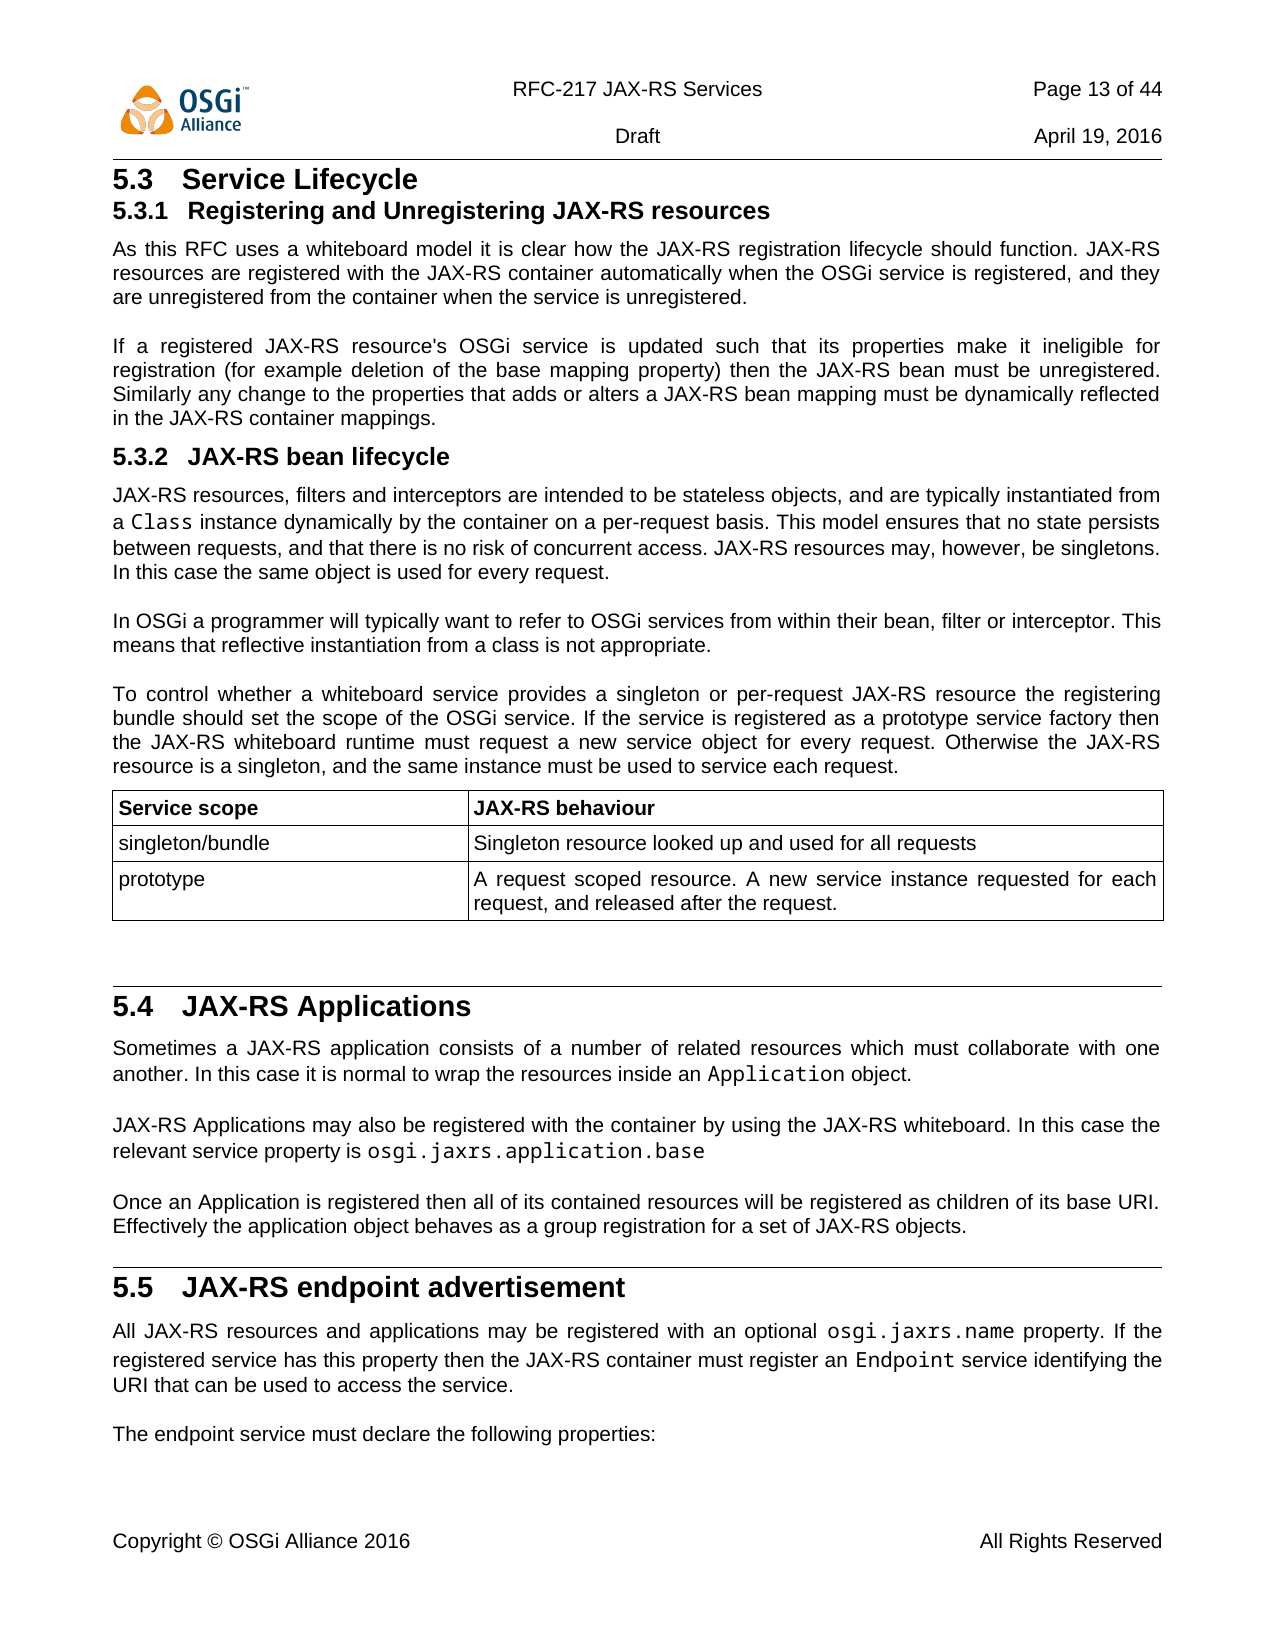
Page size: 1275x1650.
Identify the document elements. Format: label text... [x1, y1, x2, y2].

text In OSGi a programmer will typically want to refer to OSGi services from within their bean, filter or interceptor. This means that reflective instantiation from a class is not appropriate. [112, 609, 1162, 657]
subtitle Registering and Unregistering JAX-RS resources [112, 196, 1162, 224]
table_cell Singleton resource looked up and used for all requests [469, 826, 1163, 861]
text The endpoint service must declare the following properties: [112, 1422, 1162, 1446]
subtitle JAX-RS endpoint advertisement [112, 1268, 1162, 1304]
text If a registered JAX-RS resource's OSGi service is updated such that its properties make it ineligible for registration (for example deletion of the base mapping property) then the JAX-RS bean must be unregistered. Similarly any change to the properties that adds or alters a JAX-RS bean mapping must be dynamically reflected in the JAX-RS container mappings. [112, 334, 1162, 429]
text JAX-RS Applications may also be registered with the container by using the JAX-RS whiteboard. In this case the relevant service property is osgi.jaxrs.application.base [112, 1113, 1162, 1165]
text JAX-RS resources, filters and interceptors are intended to be stateless objects, and are typically instantiated from a Class instance dynamically by the container on a per-request basis. This model ensures that no state persists between requests, and that there is no risk of concurrent access. JAX-RS resources may, however, be singletons. In this case the same object is used for every request. [112, 483, 1162, 584]
text As this RFC uses a whiteboard model it is clear how the JAX-RS registration lifecycle should function. JAX-RS resources are registered with the JAX-RS container automatically when the OSGi service is registered, and they are unregistered from the container when the service is unregistered. [112, 237, 1162, 309]
table_header JAX-RS behaviour [469, 791, 1163, 825]
text Sometimes a JAX-RS application consists of a number of related resources which must collaborate with one another. In this case it is normal to wrap the resources inside an Application object. [112, 1035, 1162, 1088]
text Once an Application is registered then all of its contained resources will be registered as children of its base URI. Effectively the application object behaves as a group registration for a set of JAX-RS objects. [112, 1190, 1162, 1238]
subtitle Service Lifecycle [112, 160, 1162, 196]
text All JAX-RS resources and applications may be registered with an optional osgi.jaxrs.name property. If the registered service has this property then the JAX-RS container must register an Endpoint service identifying the URI that can be used to access the service. [112, 1316, 1162, 1397]
subtitle JAX-RS bean lifecycle [112, 442, 1162, 471]
table_header Service scope [113, 791, 468, 825]
text To control whether a whiteboard service provides a singleton or per-request JAX-RS resource the registering bundle should set the scope of the OSGi service. If the service is registered as a prototype service factory then the JAX-RS whiteboard runtime must request a new service object for every request. Otherwise the JAX-RS resource is a singleton, and the same instance must be used to service each request. [112, 682, 1162, 777]
table_cell singleton/bundle [113, 826, 468, 861]
table_cell A request scoped resource. A new service instance requested for each request, and released after the request. [469, 862, 1163, 920]
subtitle JAX-RS Applications [112, 987, 1162, 1023]
picture [113, 78, 257, 142]
table_cell prototype [113, 862, 468, 920]
